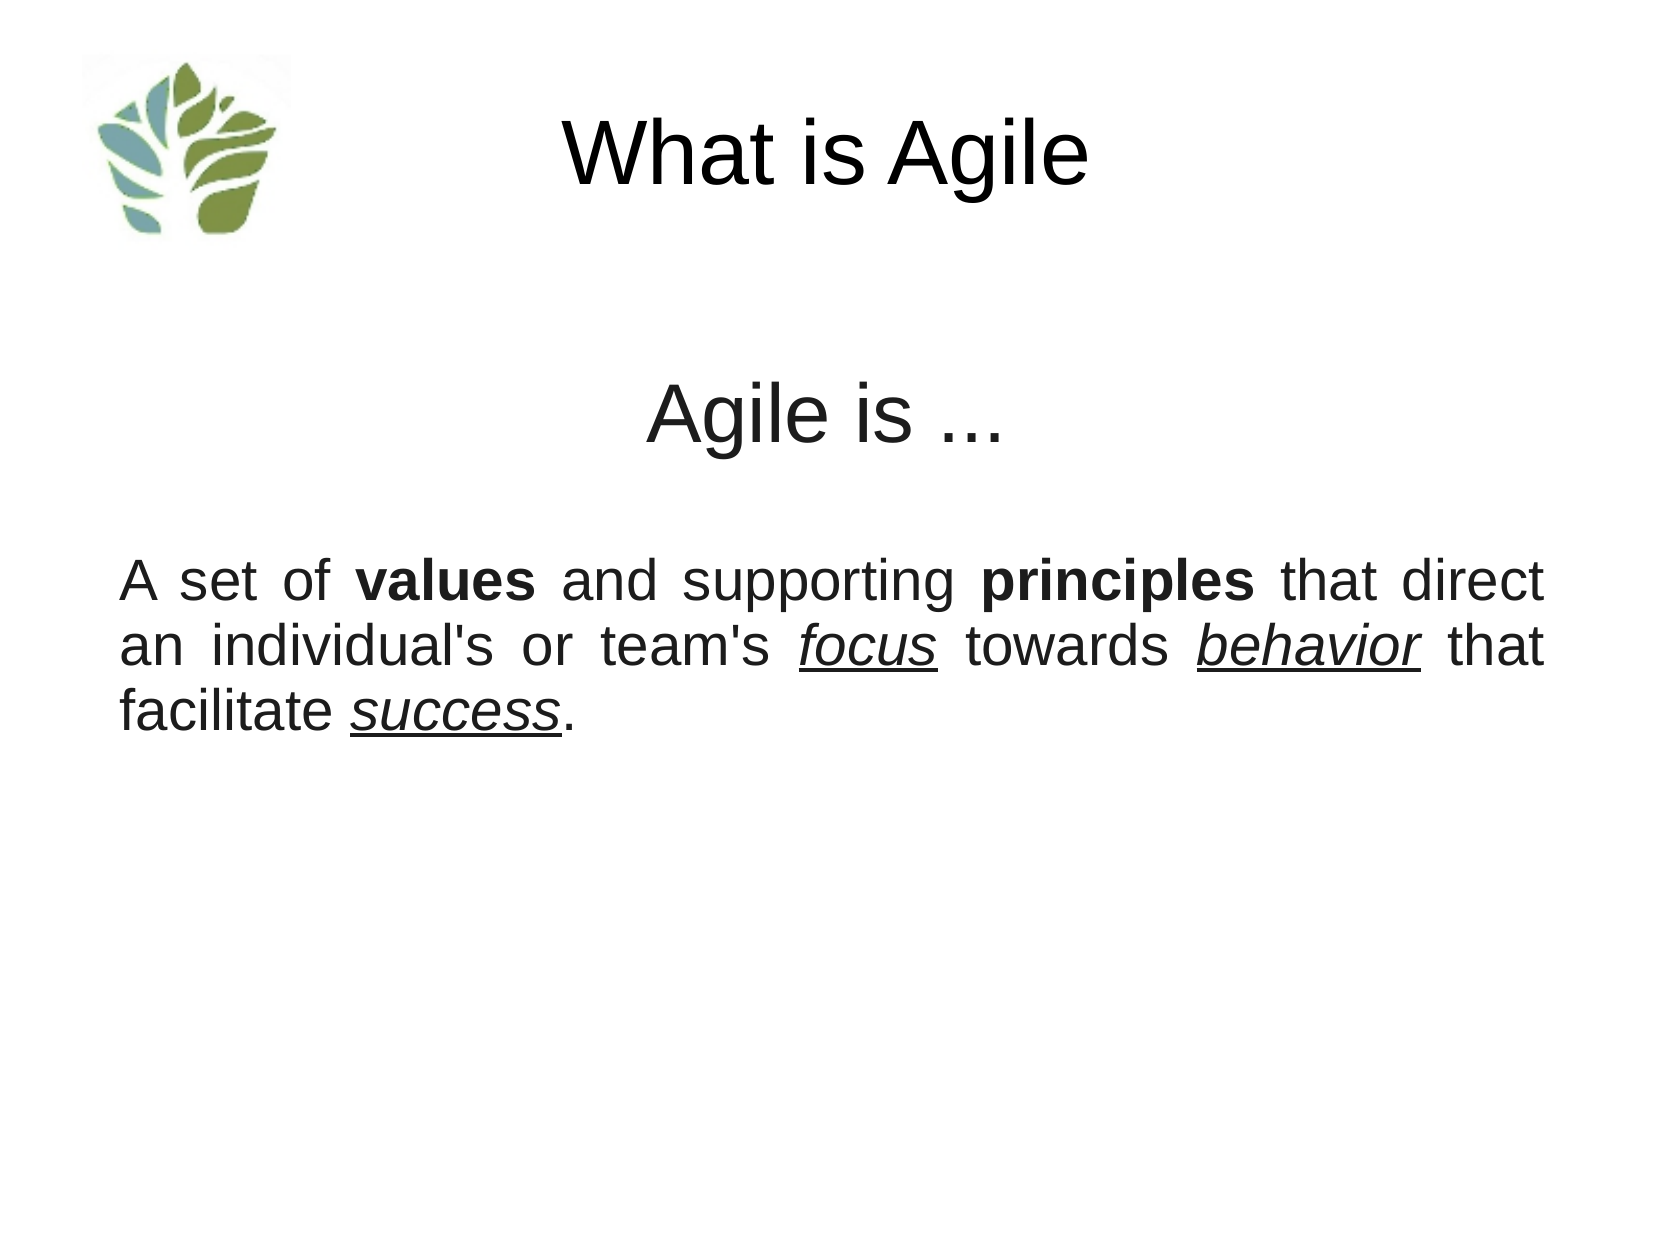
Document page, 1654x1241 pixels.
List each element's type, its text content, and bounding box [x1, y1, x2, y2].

title What is Agile [291, 49, 1571, 257]
text_box A set of values and supporting principles that direct an individual's or team's focus towards behavior that facilitate success. [105, 540, 1561, 751]
text_box Agile is ... [504, 360, 1150, 468]
picture [82, 49, 291, 258]
